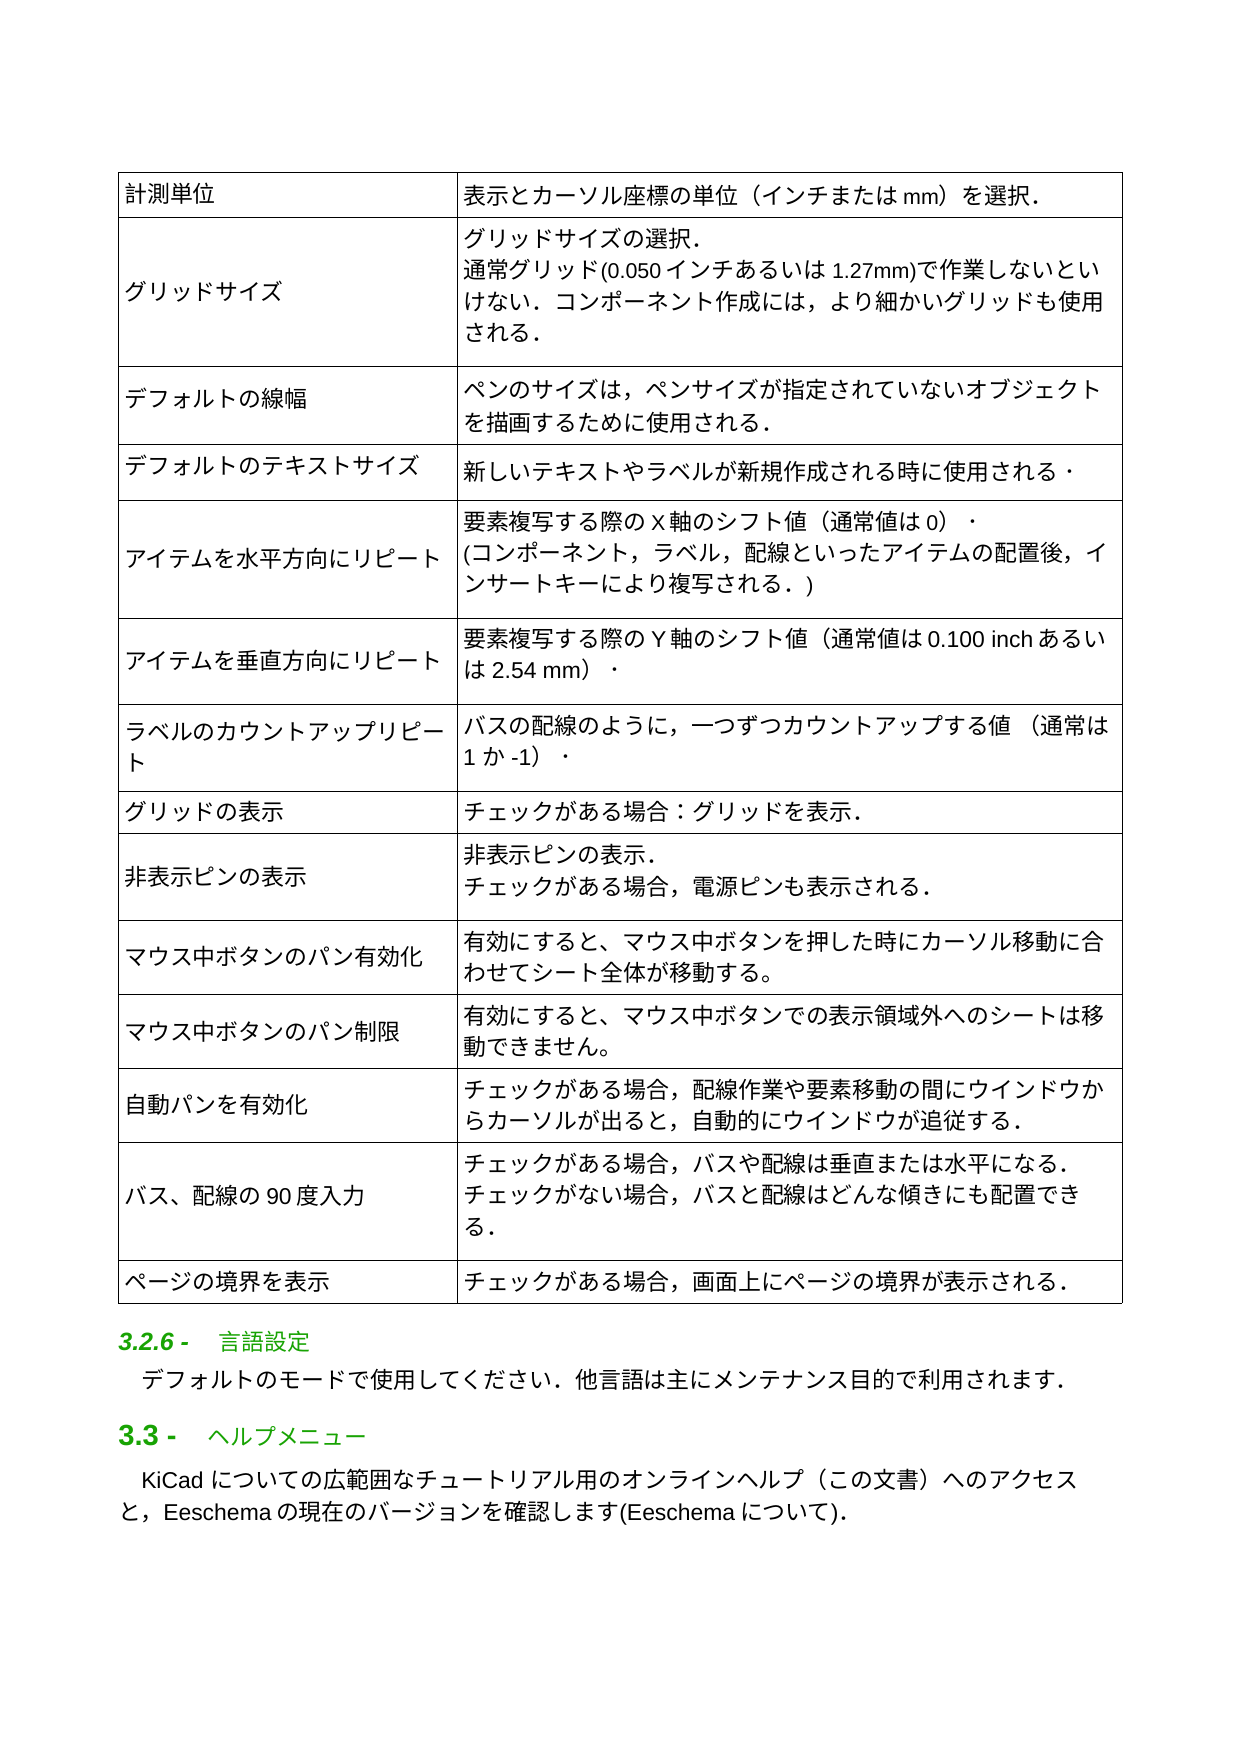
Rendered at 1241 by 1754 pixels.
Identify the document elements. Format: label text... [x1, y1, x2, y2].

table_cell マウス中ボタンのパン制限 [119, 995, 457, 1068]
table_cell 非表示ピンの表示． チェックがある場合，電源ピンも表示される． [458, 834, 1122, 920]
table_cell 有効にすると、マウス中ボタンを押した時にカーソル移動に合わせてシート全体が移動する。 [458, 921, 1122, 994]
table_header 表示とカーソル座標の単位（インチまたはmm）を選択． [458, 173, 1122, 217]
table_cell 要素複写する際のY軸のシフト値（通常値は0.100 inchあるいは 2.54 mm）． [458, 619, 1122, 704]
subtitle 言語設定 [118, 1326, 1122, 1357]
table_cell バスの配線のように，一つずつカウントアップする値 （通常は 1 か -1）． [458, 705, 1122, 791]
table_cell ペンのサイズは，ペンサイズが指定されていないオブジェクトを描画するために使用される． [458, 367, 1122, 444]
table_cell ラベルのカウントアップリピート [119, 705, 457, 791]
table_cell 非表示ピンの表示 [119, 834, 457, 920]
table_cell グリッドサイズ [119, 218, 457, 366]
table_cell チェックがある場合：グリッドを表示． [458, 792, 1122, 833]
table_cell 有効にすると、マウス中ボタンでの表示領域外へのシートは移動できません。 [458, 995, 1122, 1068]
table_cell デフォルトの線幅 [119, 367, 457, 444]
table_cell マウス中ボタンのパン有効化 [119, 921, 457, 994]
table_header 計測単位 [119, 173, 457, 217]
table_cell アイテムを水平方向にリピート [119, 501, 457, 617]
table_cell グリッドの表示 [119, 792, 457, 833]
table_cell 新しいテキストやラベルが新規作成される時に使用される． [458, 445, 1122, 499]
table_cell チェックがある場合，配線作業や要素移動の間にウインドウからカーソルが出ると，自動的にウインドウが追従する． [458, 1069, 1122, 1142]
table_cell グリッドサイズの選択． 通常グリッド(0.050インチあるいは 1.27mm)で作業しないといけない．コンポーネント作成には，より細かいグリッドも使用される． [458, 218, 1122, 366]
table_cell 要素複写する際のX軸のシフト値（通常値は0）． (コンポーネント，ラベル，配線といったアイテムの配置後，インサートキーにより複写される．) [458, 501, 1122, 617]
table_cell デフォルトのテキストサイズ [119, 445, 457, 499]
subtitle ヘルプメニュー [118, 1418, 1122, 1452]
text KiCad についての広範囲なチュートリアル用のオンラインヘルプ（この文書）へのアクセスと，Eeschemaの現在のバージョンを確認します(Eeschemaについて)． [118, 1464, 1122, 1527]
table_cell バス、配線の90度入力 [119, 1143, 457, 1260]
table_cell 自動パンを有効化 [119, 1069, 457, 1142]
table_cell チェックがある場合，バスや配線は垂直または水平になる． チェックがない場合，バスと配線はどんな傾きにも配置できる． [458, 1143, 1122, 1260]
table_cell ページの境界を表示 [119, 1261, 457, 1303]
table_cell アイテムを垂直方向にリピート [119, 619, 457, 704]
table_cell チェックがある場合，画面上にページの境界が表示される． [458, 1261, 1122, 1303]
text デフォルトのモードで使用してください．他言語は主にメンテナンス目的で利用されます． [118, 1363, 1122, 1395]
